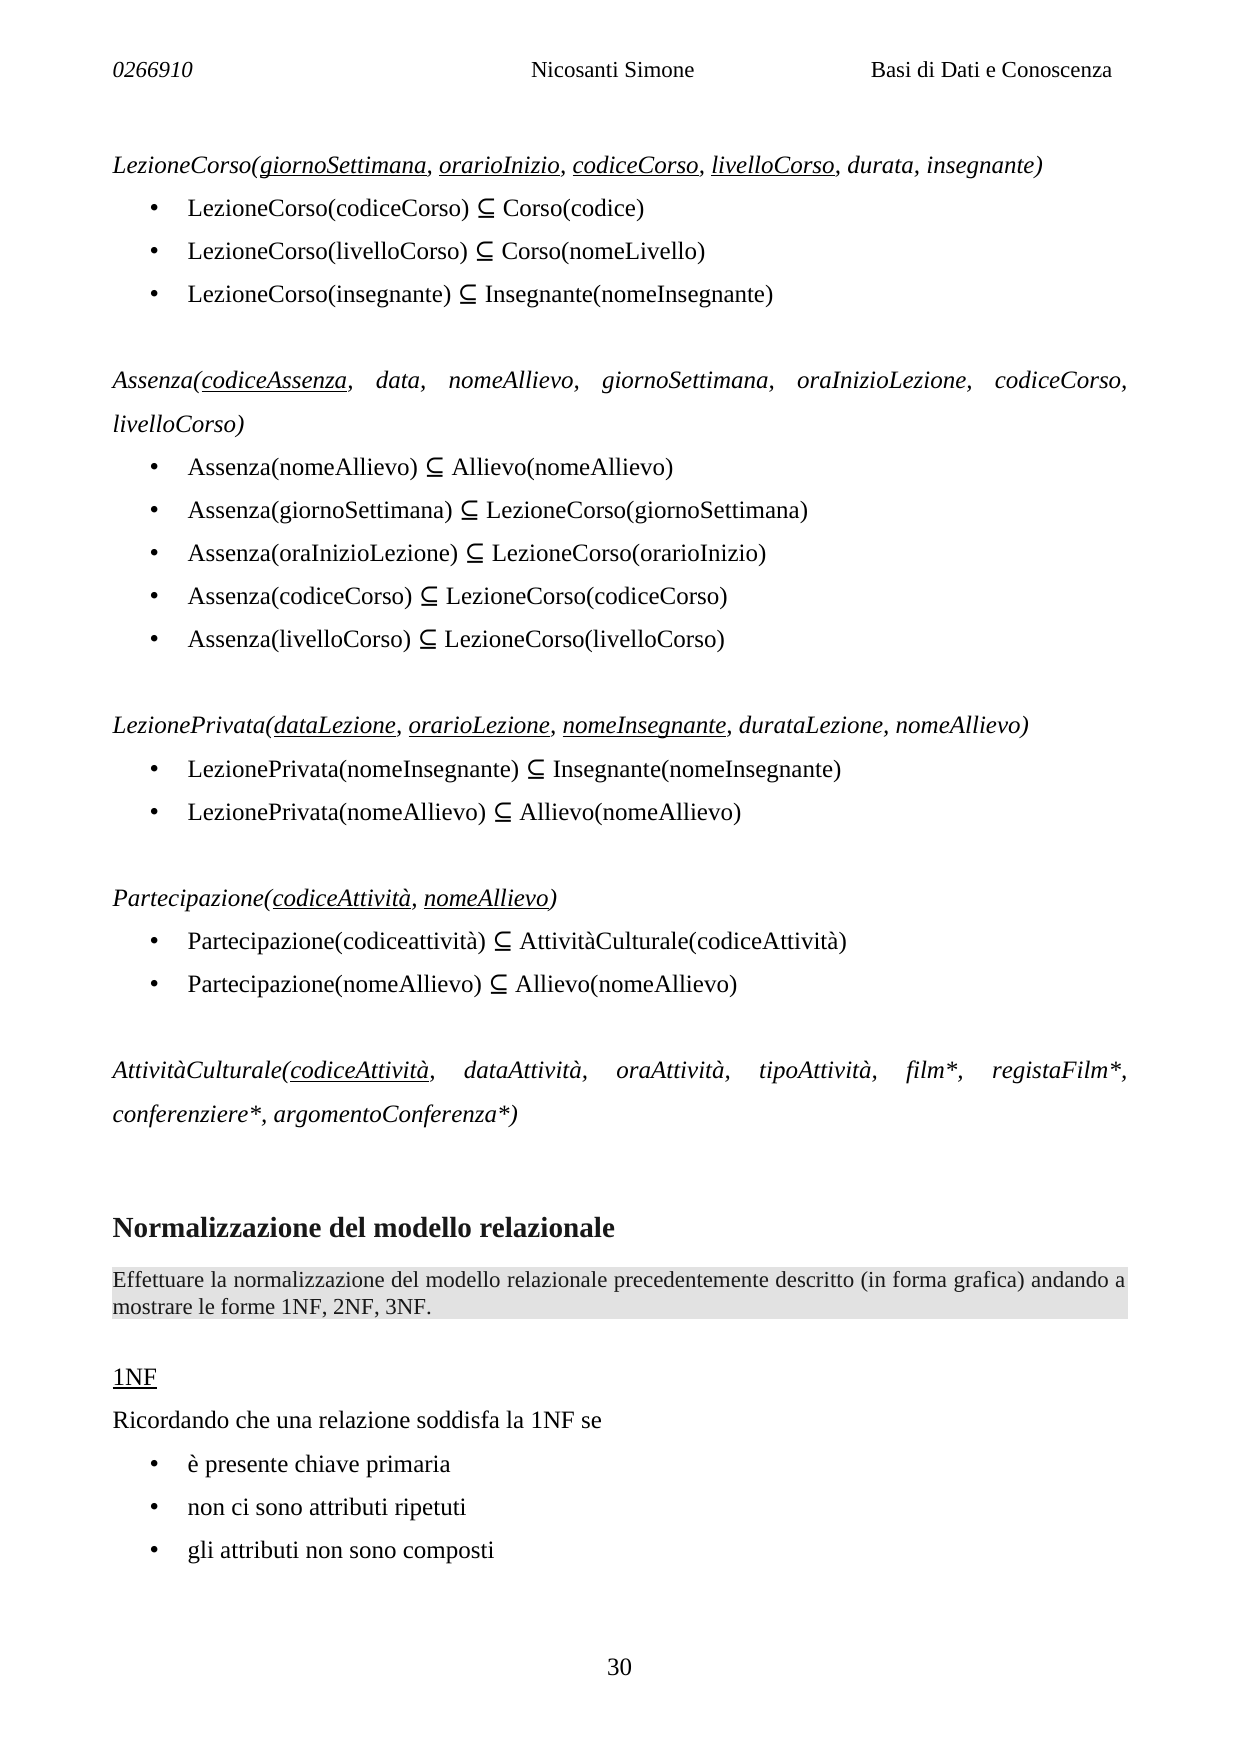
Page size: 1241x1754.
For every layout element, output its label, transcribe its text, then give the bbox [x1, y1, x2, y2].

list non ci sono attributi ripetuti [150, 1492, 1128, 1521]
list Assenza(codiceCorso) ⊆ LezioneCorso(codiceCorso) [150, 581, 1128, 610]
list Assenza(oraInizioLezione) ⊆ LezioneCorso(orarioInizio) [150, 538, 1128, 567]
text LezioneCorso(giornoSettimana, orarioInizio, codiceCorso, livelloCorso, durata, insegnante) [112, 150, 1128, 179]
text Assenza(codiceAssenza, data, nomeAllievo, giornoSettimana, oraInizioLezione, codiceCorso, livelloCorso) [112, 366, 1128, 437]
text 1NF [112, 1362, 1128, 1391]
text AttivitàCulturale(codiceAttività, dataAttività, oraAttività, tipoAttività, film*, registaFilm*, conferenziere*, argomentoConferenza*) [112, 1056, 1128, 1127]
list Partecipazione(codiceattività) ⊆ AttivitàCulturale(codiceAttività) [150, 926, 1128, 955]
text Ricordando che una relazione soddisfa la 1NF se [112, 1406, 1128, 1434]
list LezioneCorso(codiceCorso) ⊆ Corso(codice) [150, 193, 1128, 222]
subtitle Normalizzazione del modello relazionale [112, 1210, 1128, 1243]
list LezioneCorso(insegnante) ⊆ Insegnante(nomeInsegnante) [150, 279, 1128, 308]
text LezionePrivata(dataLezione, orarioLezione, nomeInsegnante, durataLezione, nomeAllievo) [112, 711, 1128, 739]
list LezionePrivata(nomeInsegnante) ⊆ Insegnante(nomeInsegnante) [150, 754, 1128, 782]
list è presente chiave primaria [150, 1449, 1128, 1477]
list Assenza(giornoSettimana) ⊆ LezioneCorso(giornoSettimana) [150, 495, 1128, 524]
text Effettuare la normalizzazione del modello relazionale precedentemente descritto (in forma grafica) andando a mostrare le forme 1NF, 2NF, 3NF. [112, 1267, 1128, 1319]
list LezioneCorso(livelloCorso) ⊆ Corso(nomeLivello) [150, 236, 1128, 265]
list Partecipazione(nomeAllievo) ⊆ Allievo(nomeAllievo) [150, 969, 1128, 998]
list gli attributi non sono composti [150, 1535, 1128, 1564]
list Assenza(livelloCorso) ⊆ LezioneCorso(livelloCorso) [150, 624, 1128, 653]
text Partecipazione(codiceAttività, nomeAllievo) [112, 883, 1128, 912]
list Assenza(nomeAllievo) ⊆ Allievo(nomeAllievo) [150, 452, 1128, 481]
list LezionePrivata(nomeAllievo) ⊆ Allievo(nomeAllievo) [150, 797, 1128, 826]
